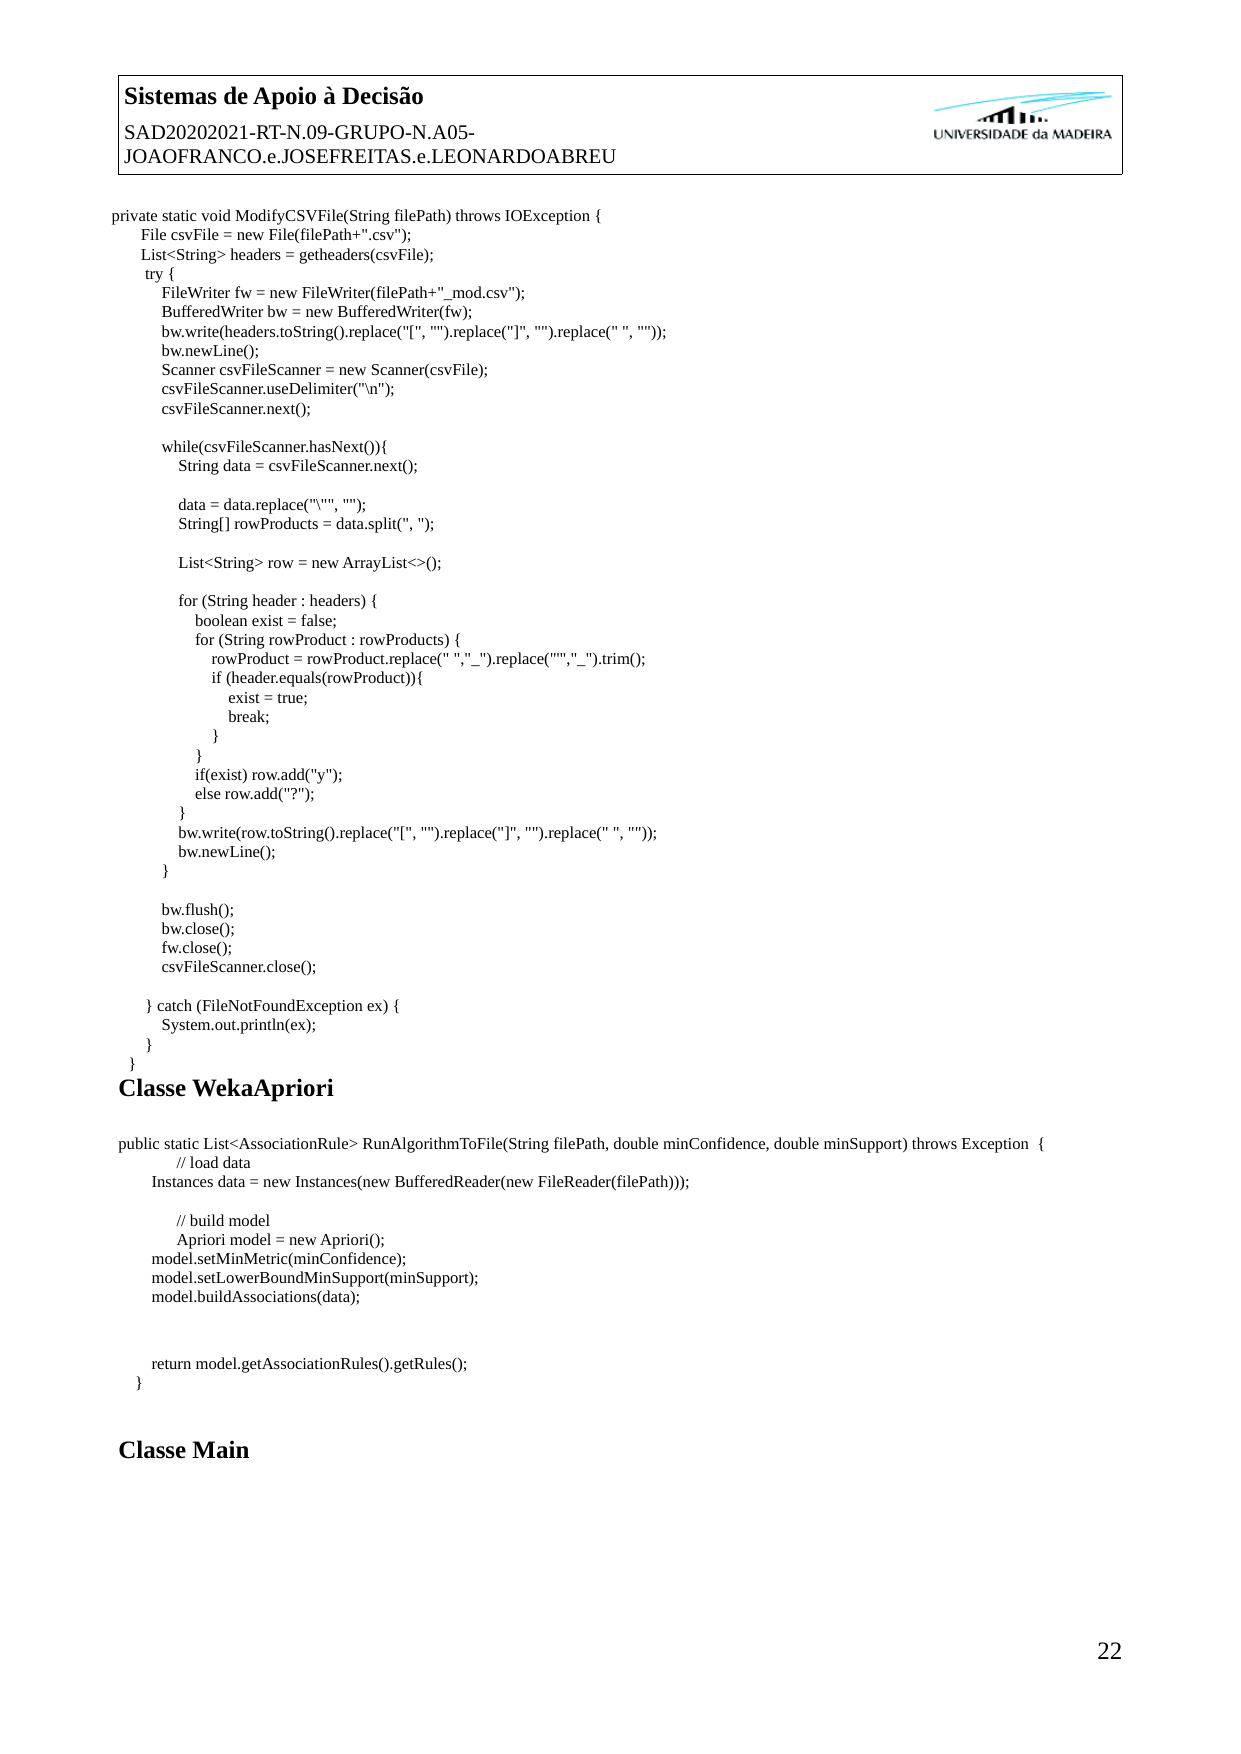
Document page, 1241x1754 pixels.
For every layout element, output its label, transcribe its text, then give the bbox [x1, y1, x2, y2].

text return model.getAssociationRules().getRules(); [118, 1354, 1125, 1373]
text model.buildAssociations(data); [118, 1287, 1125, 1306]
text model.setLowerBoundMinSupport(minSupport); [118, 1268, 1125, 1287]
text Classe WekaApriori [118, 198, 1122, 1102]
text Classe Main [118, 1435, 1122, 1464]
picture [919, 80, 1120, 146]
text Instances data = new Instances(new BufferedReader(new FileReader(filePath))); [118, 1172, 1125, 1191]
text // build model [118, 1210, 1125, 1229]
text Apriori model = new Apriori(); [118, 1229, 1125, 1249]
text model.setMinMetric(minConfidence); [118, 1249, 1125, 1268]
text public static List<AssociationRule> RunAlgorithmToFile(String filePath, double minConfidence, double minSupport) throws Exception { [118, 1134, 1125, 1153]
text } [118, 1373, 1125, 1392]
text // load data [118, 1153, 1125, 1172]
